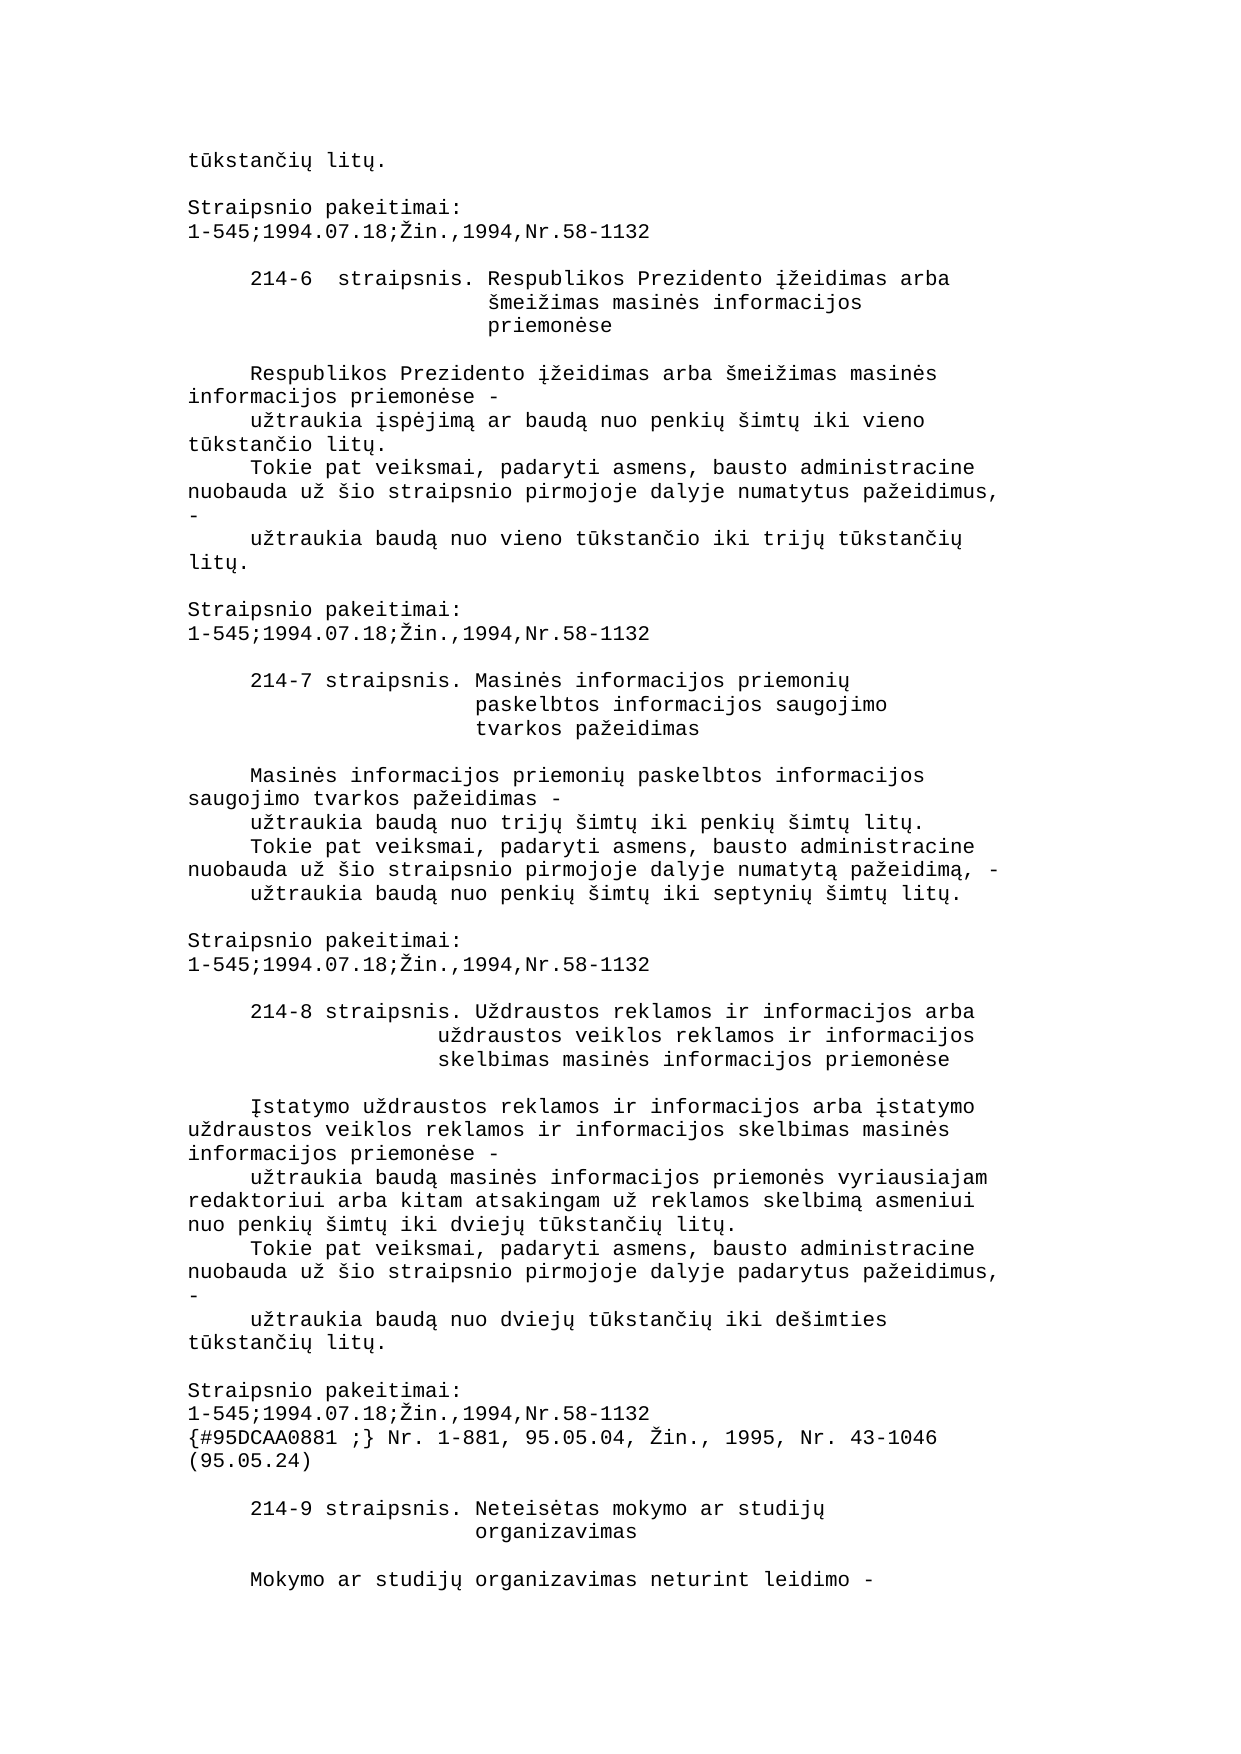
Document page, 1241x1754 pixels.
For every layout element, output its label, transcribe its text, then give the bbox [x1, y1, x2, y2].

text 1-545;1994.07.18;Žin.,1994,Nr.58-1132 [187, 221, 1053, 244]
text Straipsnio pakeitimai: [187, 1379, 1053, 1403]
text Tokie pat veiksmai, padaryti asmens, bausto administracine [187, 836, 1053, 859]
text tūkstančių litų. [187, 1332, 1053, 1356]
text skelbimas masinės informacijos priemonėse [187, 1048, 1053, 1072]
text tūkstančių litų. [187, 150, 1053, 174]
text nuobauda už šio straipsnio pirmojoje dalyje numatytą pažeidimą, - [187, 859, 1053, 883]
text nuobauda už šio straipsnio pirmojoje dalyje padarytus pažeidimus, [187, 1261, 1053, 1285]
text užtraukia baudą nuo dviejų tūkstančių iki dešimties [187, 1309, 1053, 1332]
text nuobauda už šio straipsnio pirmojoje dalyje numatytus pažeidimus, [187, 481, 1053, 505]
text užtraukia baudą nuo penkių šimtų iki septynių šimtų litų. [187, 883, 1053, 907]
text tūkstančio litų. [187, 434, 1053, 457]
text užtraukia įspėjimą ar baudą nuo penkių šimtų iki vieno [187, 410, 1053, 434]
text Įstatymo uždraustos reklamos ir informacijos arba įstatymo [187, 1096, 1053, 1119]
text 1-545;1994.07.18;Žin.,1994,Nr.58-1132 [187, 954, 1053, 978]
text šmeižimas masinės informacijos [187, 292, 1053, 316]
text Straipsnio pakeitimai: [187, 197, 1053, 221]
text informacijos priemonėse - [187, 1143, 1053, 1167]
text 1-545;1994.07.18;Žin.,1994,Nr.58-1132 [187, 623, 1053, 647]
text Respublikos Prezidento įžeidimas arba šmeižimas masinės [187, 363, 1053, 386]
text 1-545;1994.07.18;Žin.,1994,Nr.58-1132 [187, 1403, 1053, 1427]
text informacijos priemonėse - [187, 386, 1053, 410]
text uždraustos veiklos reklamos ir informacijos skelbimas masinės [187, 1119, 1053, 1143]
text - [187, 1285, 1053, 1309]
text Tokie pat veiksmai, padaryti asmens, bausto administracine [187, 457, 1053, 481]
text užtraukia baudą nuo trijų šimtų iki penkių šimtų litų. [187, 812, 1053, 836]
text uždraustos veiklos reklamos ir informacijos [187, 1025, 1053, 1048]
text užtraukia baudą masinės informacijos priemonės vyriausiajam [187, 1167, 1053, 1190]
text 214-9 straipsnis. Neteisėtas mokymo ar studijų [187, 1498, 1053, 1521]
text Straipsnio pakeitimai: [187, 599, 1053, 623]
text užtraukia baudą nuo vieno tūkstančio iki trijų tūkstančių [187, 528, 1053, 552]
text paskelbtos informacijos saugojimo [187, 694, 1053, 717]
text - [187, 505, 1053, 528]
text litų. [187, 552, 1053, 576]
text organizavimas [187, 1521, 1053, 1545]
text tvarkos pažeidimas [187, 717, 1053, 741]
text {#95DCAA0881 ;} Nr. 1-881, 95.05.04, Žin., 1995, Nr. 43-1046 (95.05.24) [187, 1427, 1053, 1474]
text saugojimo tvarkos pažeidimas - [187, 788, 1053, 812]
text 214-7 straipsnis. Masinės informacijos priemonių [187, 670, 1053, 694]
text Mokymo ar studijų organizavimas neturint leidimo - [187, 1569, 1053, 1592]
text Tokie pat veiksmai, padaryti asmens, bausto administracine [187, 1238, 1053, 1261]
text Straipsnio pakeitimai: [187, 930, 1053, 954]
text 214-8 straipsnis. Uždraustos reklamos ir informacijos arba [187, 1001, 1053, 1025]
text redaktoriui arba kitam atsakingam už reklamos skelbimą asmeniui [187, 1190, 1053, 1214]
text Masinės informacijos priemonių paskelbtos informacijos [187, 765, 1053, 788]
text priemonėse [187, 316, 1053, 339]
text nuo penkių šimtų iki dviejų tūkstančių litų. [187, 1214, 1053, 1238]
text 214-6 straipsnis. Respublikos Prezidento įžeidimas arba [187, 268, 1053, 292]
